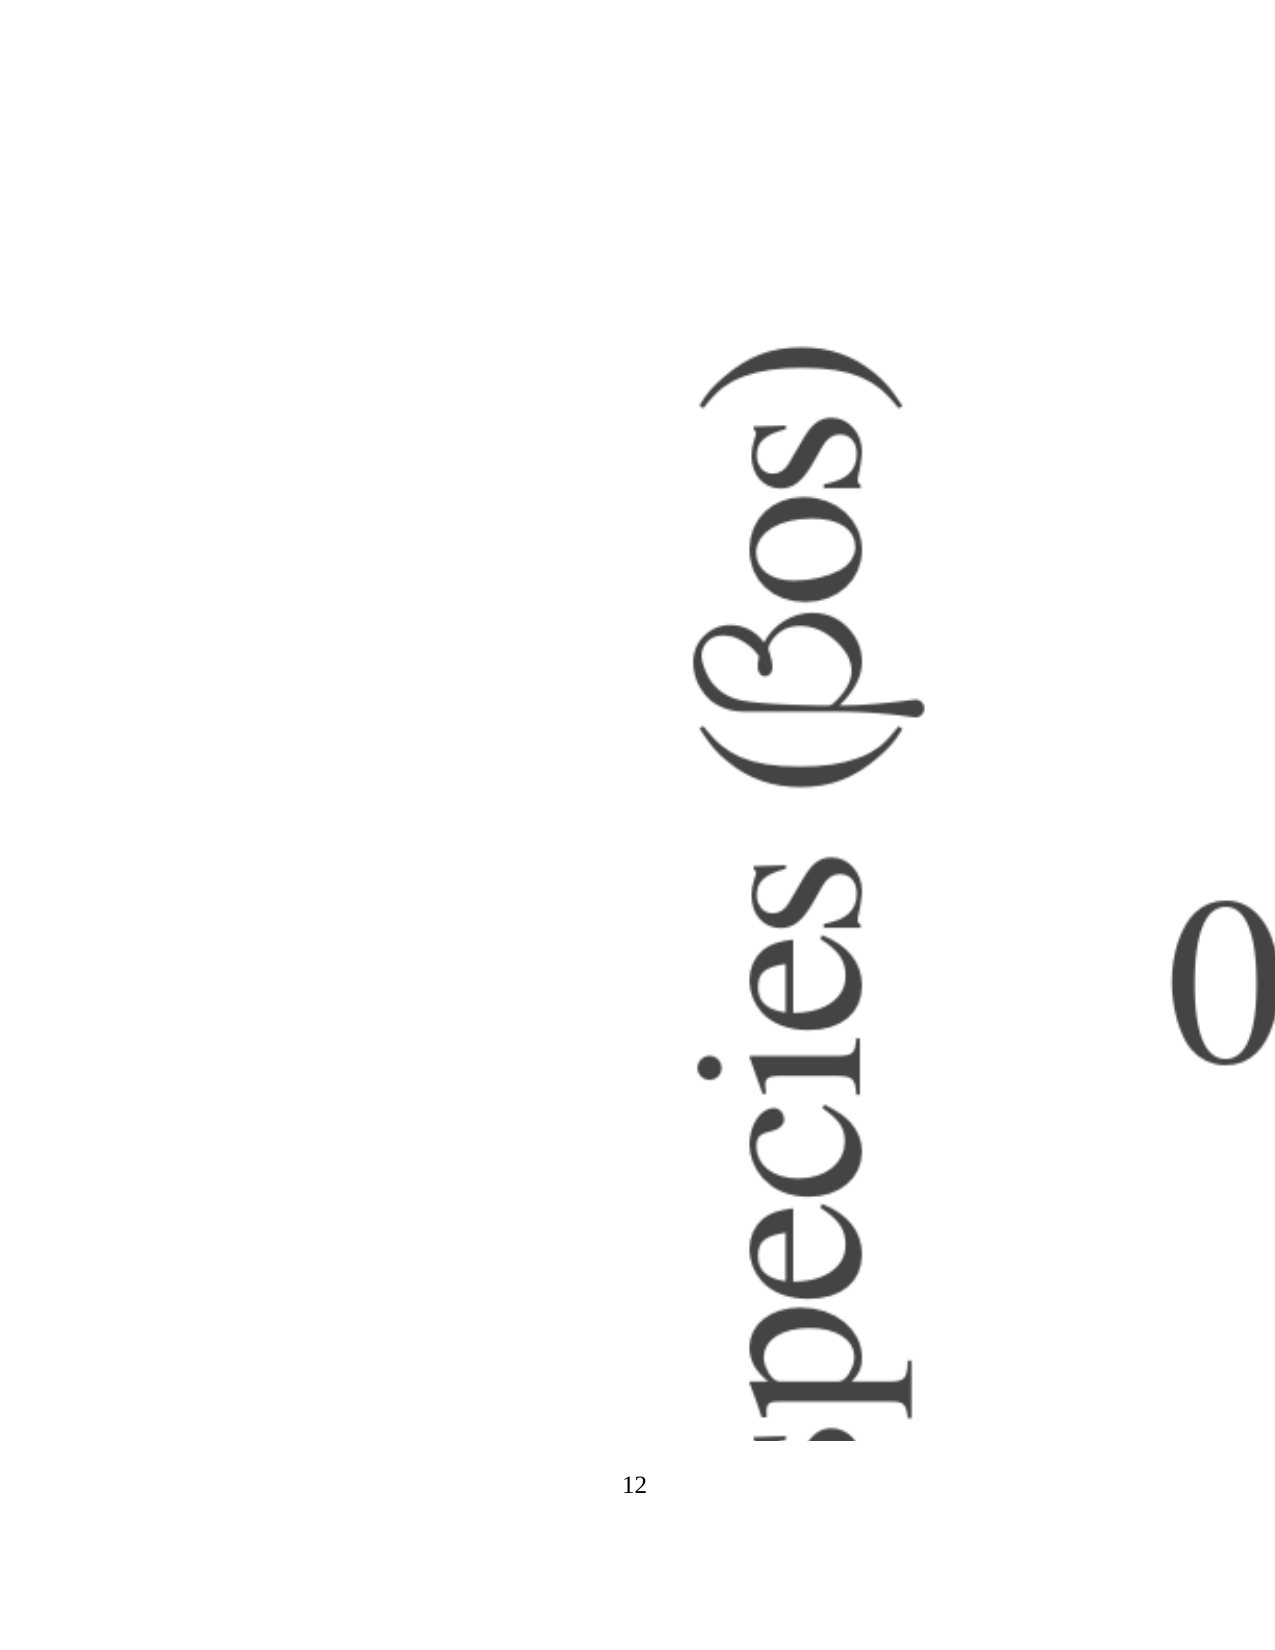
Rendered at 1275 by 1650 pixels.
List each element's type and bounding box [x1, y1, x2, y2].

picture [150, 150, 1275, 1441]
